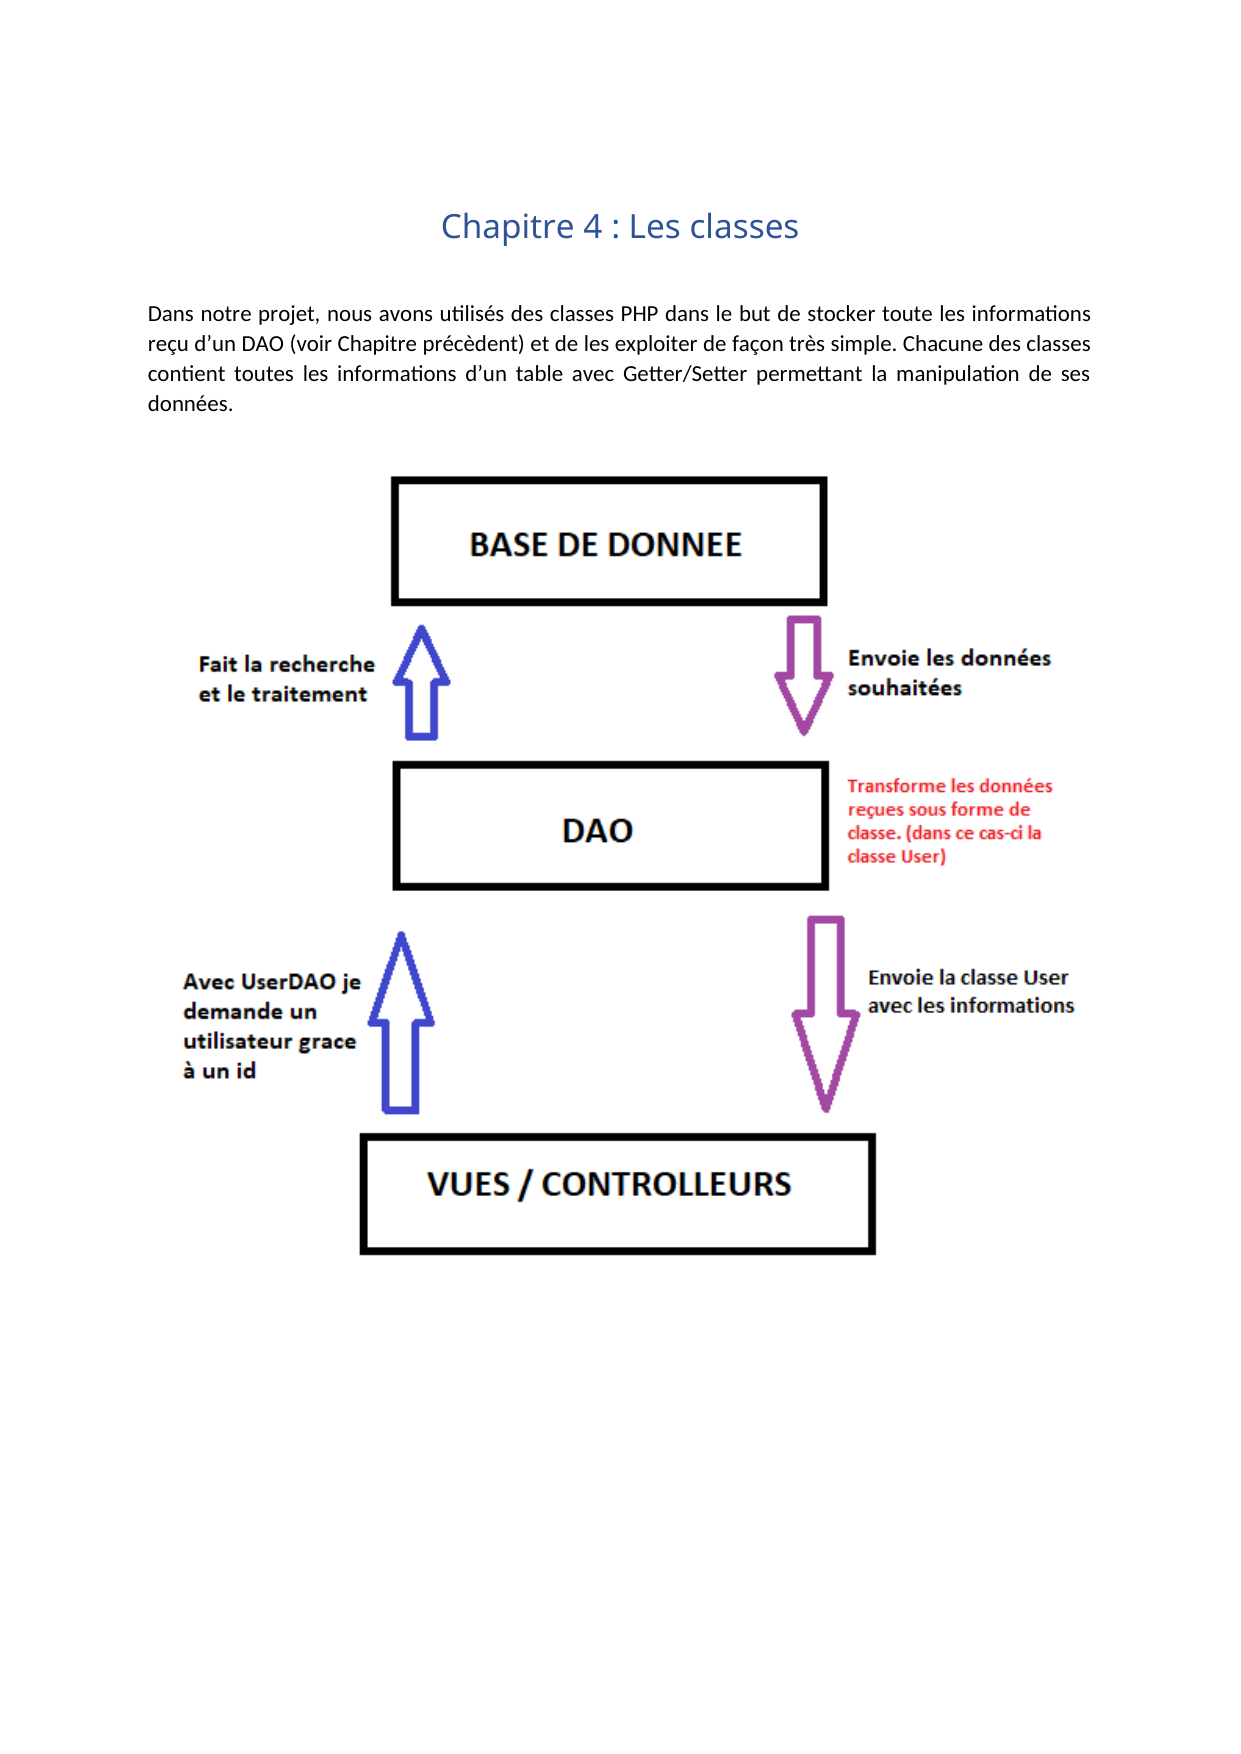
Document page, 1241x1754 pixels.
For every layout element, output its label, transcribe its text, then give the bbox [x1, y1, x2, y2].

picture [152, 436, 1089, 1296]
subtitle Chapitre 4 : Les classes [148, 203, 1092, 248]
text Dans notre projet, nous avons utilisés des classes PHP dans le but de stocker toute les informations reçu d’un DAO (voir Chapitre précèdent) et de les exploiter de façon très simple. Chacune des classes contient toutes les informations d’un table avec Getter/Setter permettant la manipulation de ses données. [148, 299, 1092, 417]
